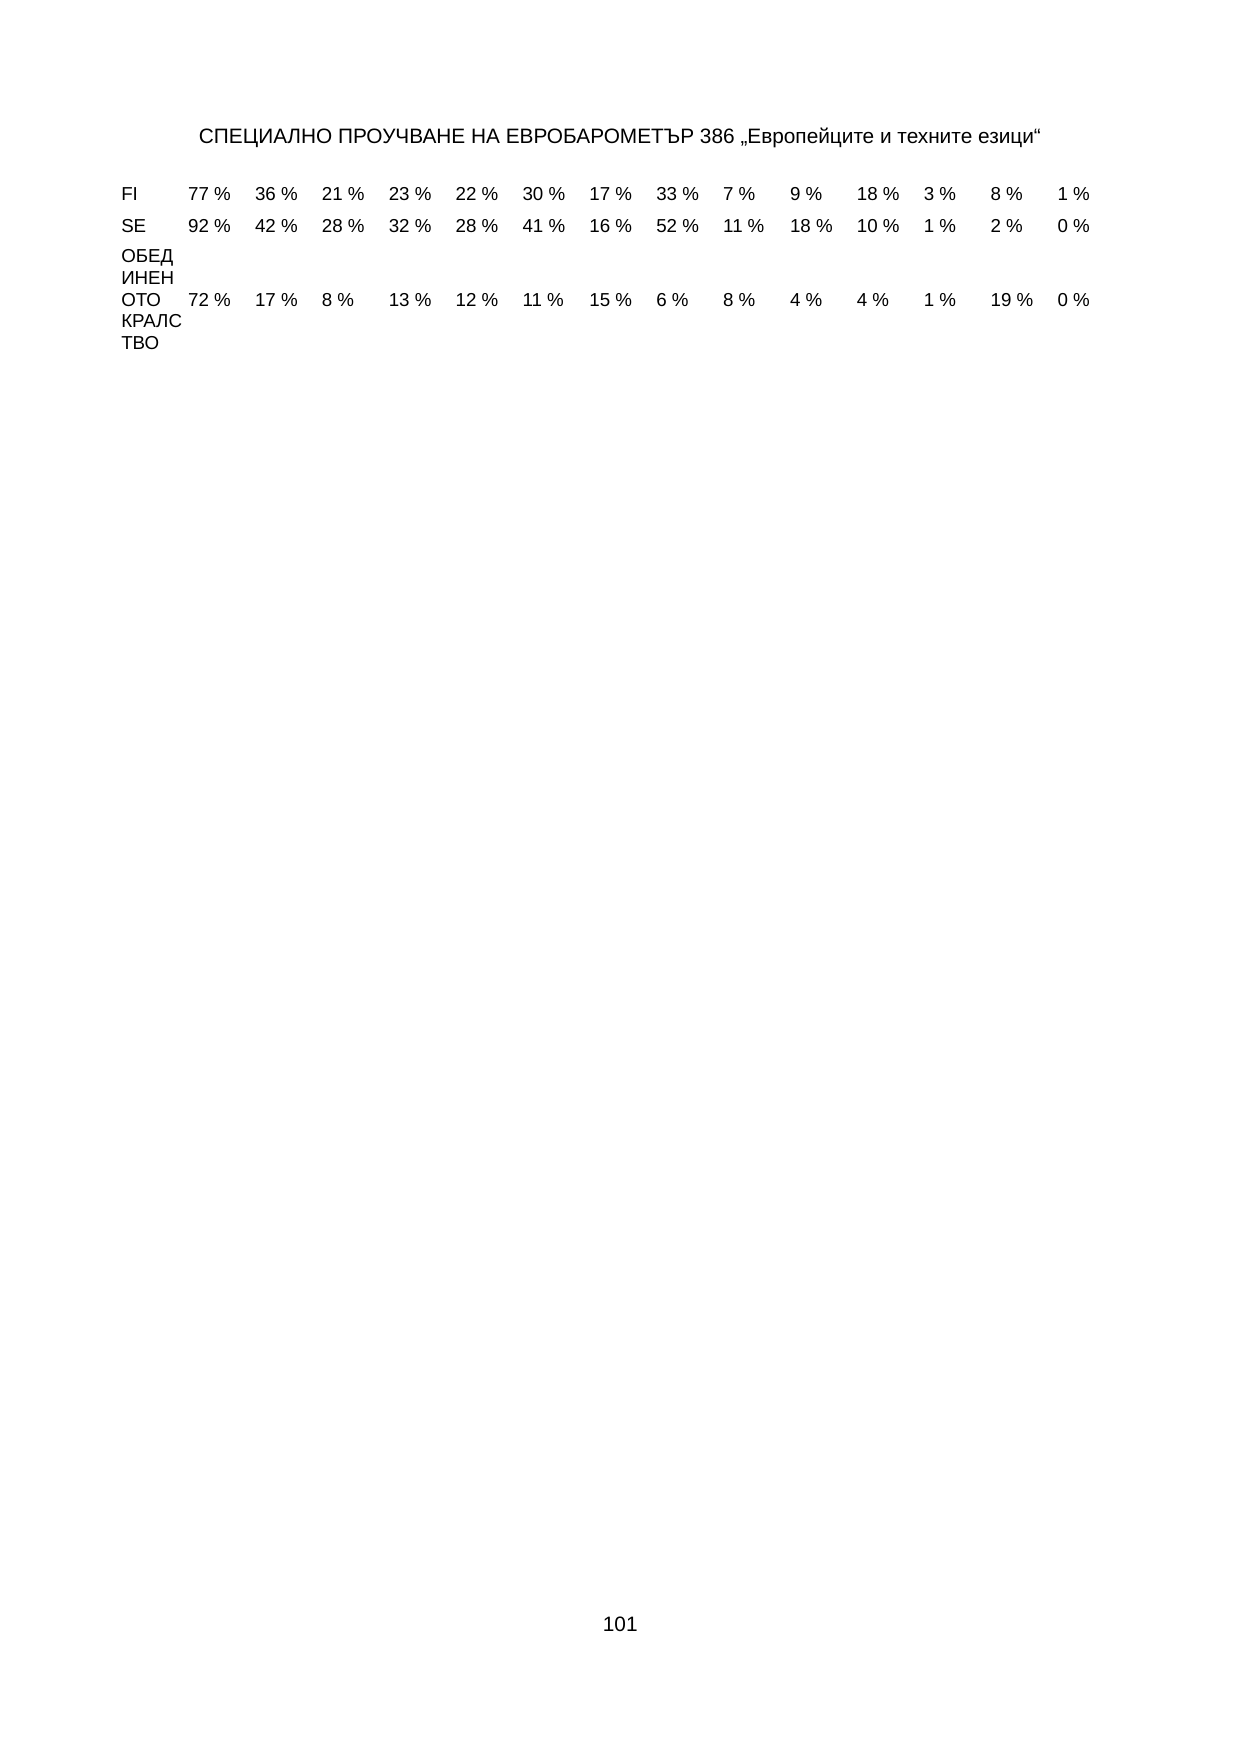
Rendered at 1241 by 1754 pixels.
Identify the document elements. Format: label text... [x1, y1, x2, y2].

table_cell 4 % [854, 242, 921, 356]
table_cell 16 % [586, 210, 653, 242]
table_cell 30 % [519, 178, 586, 210]
table_cell FI [118, 178, 185, 210]
table_cell 22 % [453, 178, 519, 210]
table_cell 17 % [252, 242, 319, 356]
table_cell 12 % [453, 242, 519, 356]
table_cell 18 % [854, 178, 921, 210]
table_cell 92 % [185, 210, 252, 242]
table_cell 32 % [386, 210, 452, 242]
table_cell 8 % [720, 242, 787, 356]
table_cell 23 % [386, 178, 452, 210]
table_cell 8 % [319, 242, 386, 356]
table_cell 28 % [319, 210, 386, 242]
table_cell 11 % [720, 210, 787, 242]
table_cell 2 % [988, 210, 1054, 242]
table_cell 18 % [787, 210, 854, 242]
table_cell 1 % [1054, 178, 1121, 210]
table_cell SE [118, 210, 185, 242]
table_cell 9 % [787, 178, 854, 210]
table_cell ОБЕДИНЕНОТО КРАЛСТВО [118, 242, 185, 356]
table_cell 19 % [988, 242, 1054, 356]
table_cell 72 % [185, 242, 252, 356]
table_cell 3 % [921, 178, 987, 210]
table_cell 13 % [386, 242, 452, 356]
table_cell 52 % [653, 210, 720, 242]
table_cell 10 % [854, 210, 921, 242]
table_cell 0 % [1054, 242, 1121, 356]
table_cell 15 % [586, 242, 653, 356]
table_cell 4 % [787, 242, 854, 356]
table_cell 42 % [252, 210, 319, 242]
table_cell 1 % [921, 242, 987, 356]
table_cell 36 % [252, 178, 319, 210]
table_cell 77 % [185, 178, 252, 210]
table_cell 28 % [453, 210, 519, 242]
table_cell 41 % [519, 210, 586, 242]
table_cell 21 % [319, 178, 386, 210]
table_cell 7 % [720, 178, 787, 210]
table_cell 8 % [988, 178, 1054, 210]
table_cell 11 % [519, 242, 586, 356]
table_cell 33 % [653, 178, 720, 210]
table_cell 0 % [1054, 210, 1121, 242]
table_cell 1 % [921, 210, 987, 242]
table_cell 6 % [653, 242, 720, 356]
table_cell 17 % [586, 178, 653, 210]
